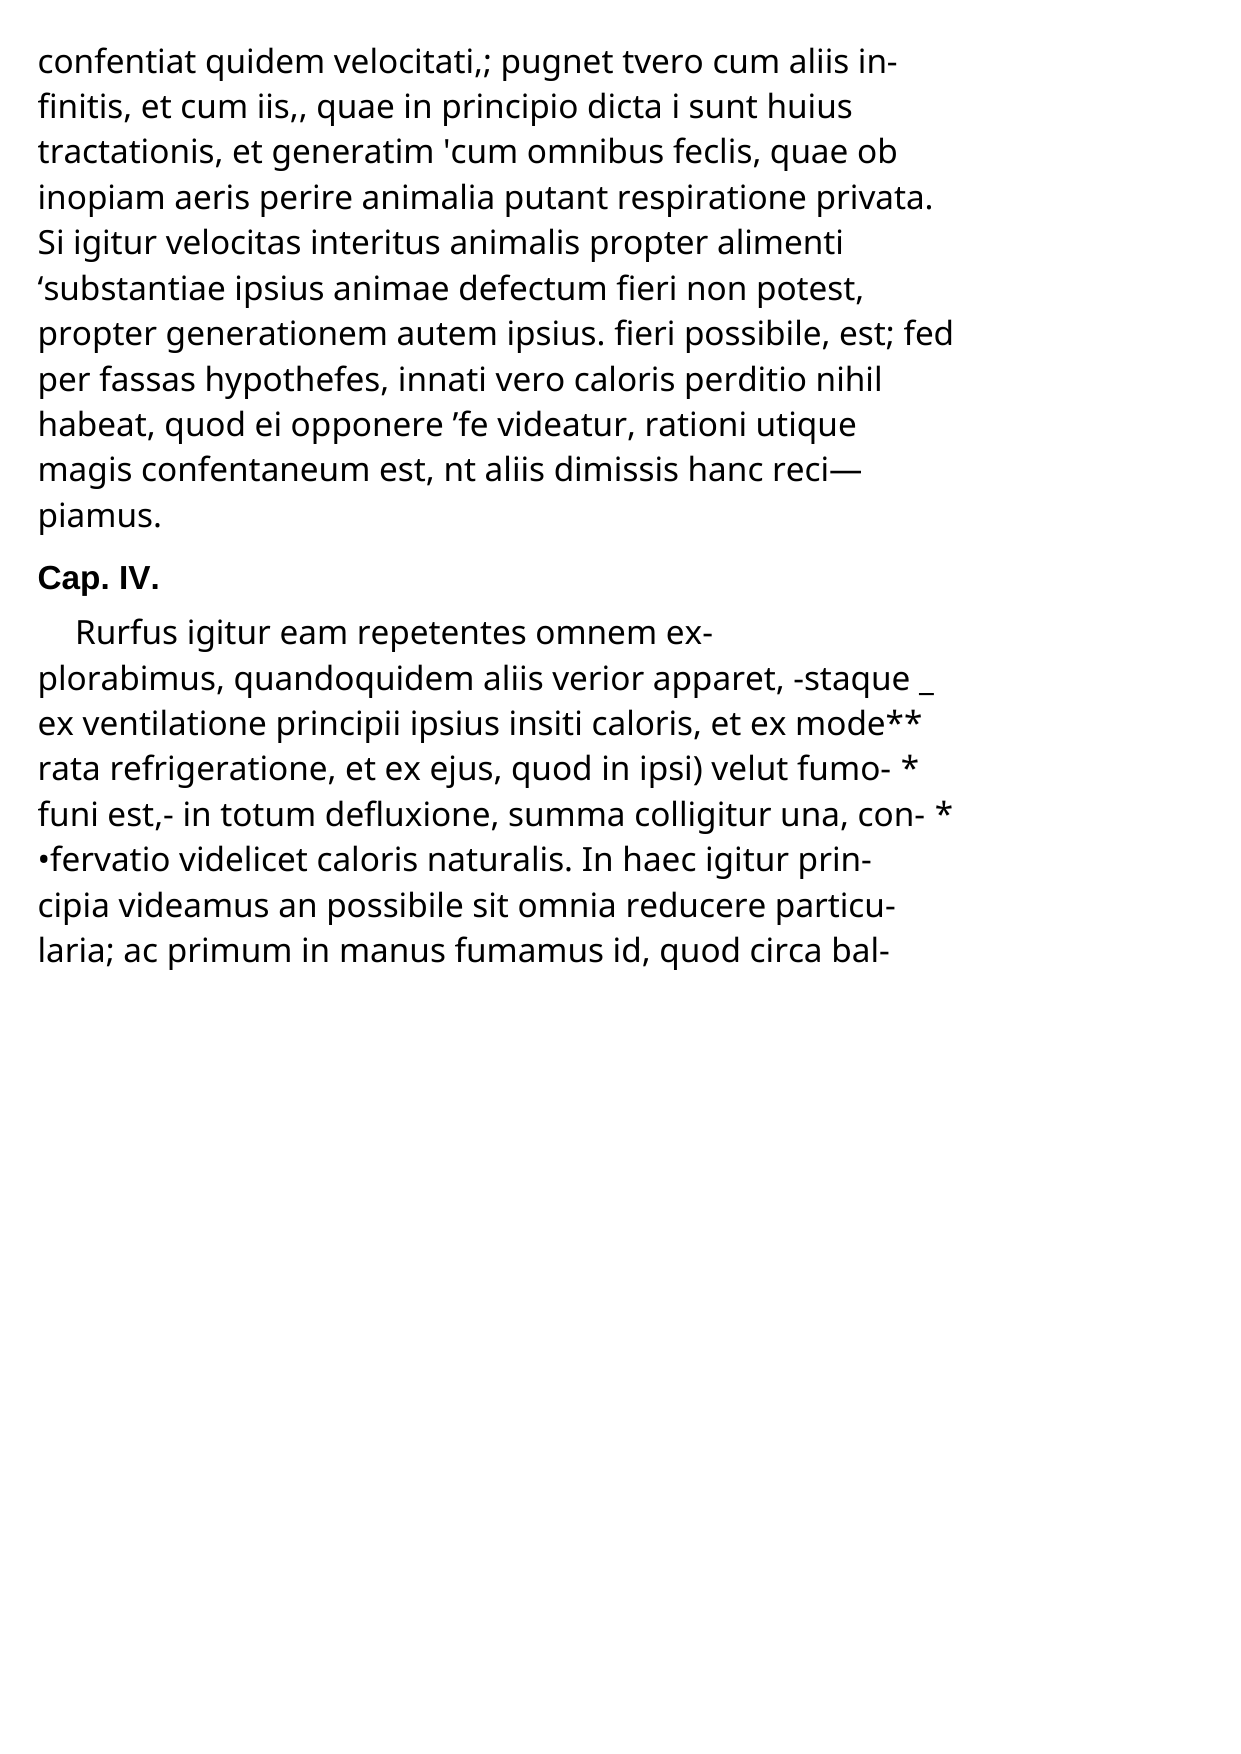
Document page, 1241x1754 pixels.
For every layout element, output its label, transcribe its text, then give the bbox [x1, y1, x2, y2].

text confentiat quidem velocitati,; pugnet tvero cum aliis in- finitis, et cum iis,, quae in principio dicta i sunt huius tractationis, et generatim 'cum omnibus feclis, quae ob inopiam aeris perire animalia putant respiratione privata. Si igitur velocitas interitus animalis propter alimenti ‘substantiae ipsius animae defectum fieri non potest, propter generationem autem ipsius. fieri possibile, est; fed per fassas hypothefes, innati vero caloris perditio nihil habeat, quod ei opponere ’fe videatur, rationi utique magis confentaneum est, nt aliis dimissis hanc reci— piamus. [37, 37, 1203, 537]
subtitle Cap. IV. [37, 558, 1203, 596]
text Rurfus igitur eam repetentes omnem ex- plorabimus, quandoquidem aliis verior apparet, -staque _ ex ventilatione principii ipsius insiti caloris, et ex mode** rata refrigeratione, et ex ejus, quod in ipsi) velut fumo- * funi est,- in totum defluxione, summa colligitur una, con- * •fervatio videlicet caloris naturalis. In haec igitur prin- cipia videamus an possibile sit omnia reducere particu- laria; ac primum in manus fumamus id, quod circa bal- [37, 609, 1203, 972]
